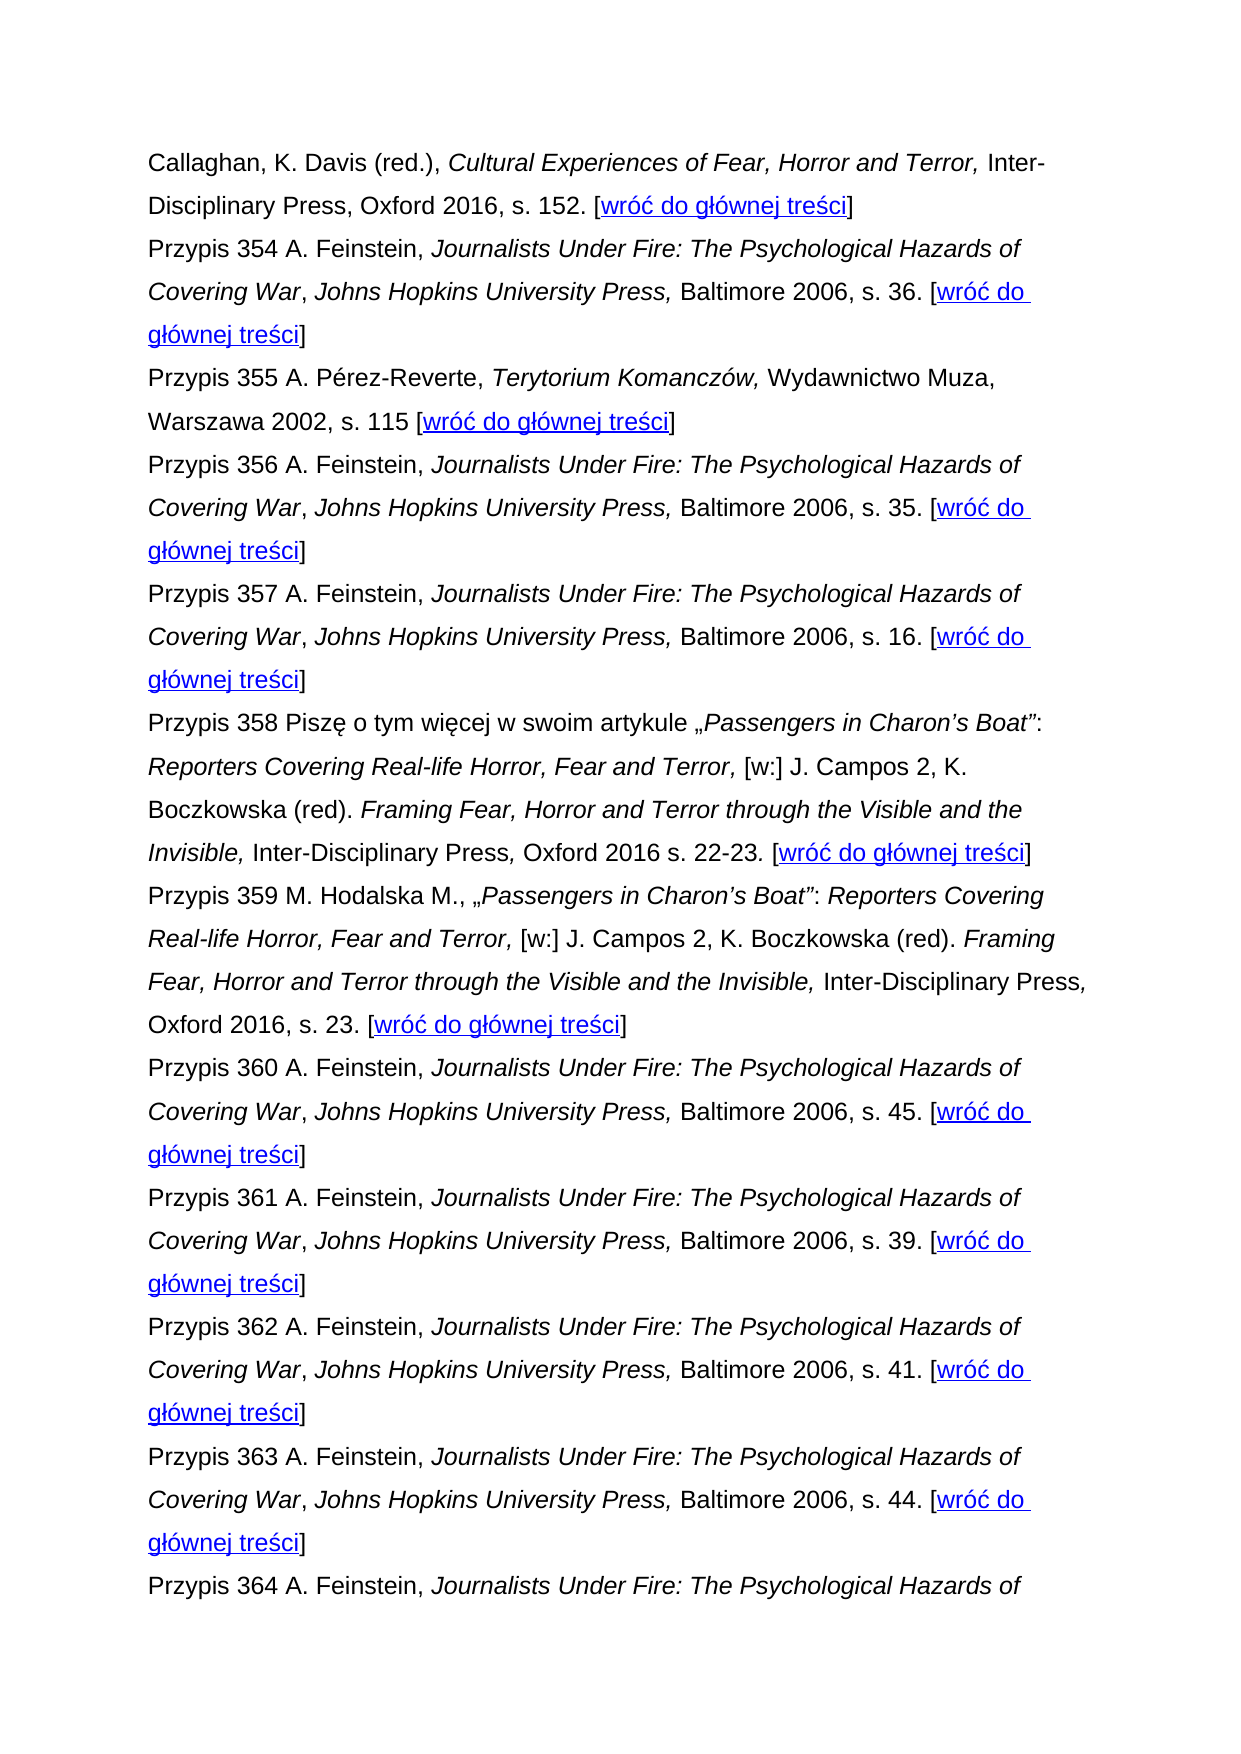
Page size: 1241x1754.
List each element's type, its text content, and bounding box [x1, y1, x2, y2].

text Przypis 358 Piszę o tym więcej w swoim artykule „Passengers in Charon’s Boat”: Reporters Covering Real-life Horror, Fear and Terror, [w:] J. Campos 2, K. Boczkowska (red). Framing Fear, Horror and Terror through the Visible and the Invisible, Inter-Disciplinary Press, Oxford 2016 s. 22-23. [wróć do głównej treści] [148, 708, 1092, 866]
text Przypis 364 A. Feinstein, Journalists Under Fire: The Psychological Hazards of [148, 1571, 1092, 1599]
text Przypis 357 A. Feinstein, Journalists Under Fire: The Psychological Hazards of Covering War, Johns Hopkins University Press, Baltimore 2006, s. 16. [wróć do głównej treści] [148, 579, 1092, 694]
text Przypis 355 A. Pérez-Reverte, Terytorium Komanczów, Wydawnictwo Muza, Warszawa 2002, s. 115 [wróć do głównej treści] [148, 363, 1092, 435]
text Przypis 361 A. Feinstein, Journalists Under Fire: The Psychological Hazards of Covering War, Johns Hopkins University Press, Baltimore 2006, s. 39. [wróć do głównej treści] [148, 1183, 1092, 1298]
text Przypis 362 A. Feinstein, Journalists Under Fire: The Psychological Hazards of Covering War, Johns Hopkins University Press, Baltimore 2006, s. 41. [wróć do głównej treści] [148, 1312, 1092, 1427]
text Przypis 360 A. Feinstein, Journalists Under Fire: The Psychological Hazards of Covering War, Johns Hopkins University Press, Baltimore 2006, s. 45. [wróć do głównej treści] [148, 1053, 1092, 1168]
text Callaghan, K. Davis (red.), Cultural Experiences of Fear, Horror and Terror, Inter-Disciplinary Press, Oxford 2016, s. 152. [wróć do głównej treści] [148, 148, 1092, 219]
text Przypis 359 M. Hodalska M., „Passengers in Charon’s Boat”: Reporters Covering Real-life Horror, Fear and Terror, [w:] J. Campos 2, K. Boczkowska (red). Framing Fear, Horror and Terror through the Visible and the Invisible, Inter-Disciplinary Press, Oxford 2016, s. 23. [wróć do głównej treści] [148, 881, 1092, 1039]
text Przypis 363 A. Feinstein, Journalists Under Fire: The Psychological Hazards of Covering War, Johns Hopkins University Press, Baltimore 2006, s. 44. [wróć do głównej treści] [148, 1441, 1092, 1556]
text Przypis 356 A. Feinstein, Journalists Under Fire: The Psychological Hazards of Covering War, Johns Hopkins University Press, Baltimore 2006, s. 35. [wróć do głównej treści] [148, 449, 1092, 564]
text Przypis 354 A. Feinstein, Journalists Under Fire: The Psychological Hazards of Covering War, Johns Hopkins University Press, Baltimore 2006, s. 36. [wróć do głównej treści] [148, 234, 1092, 349]
